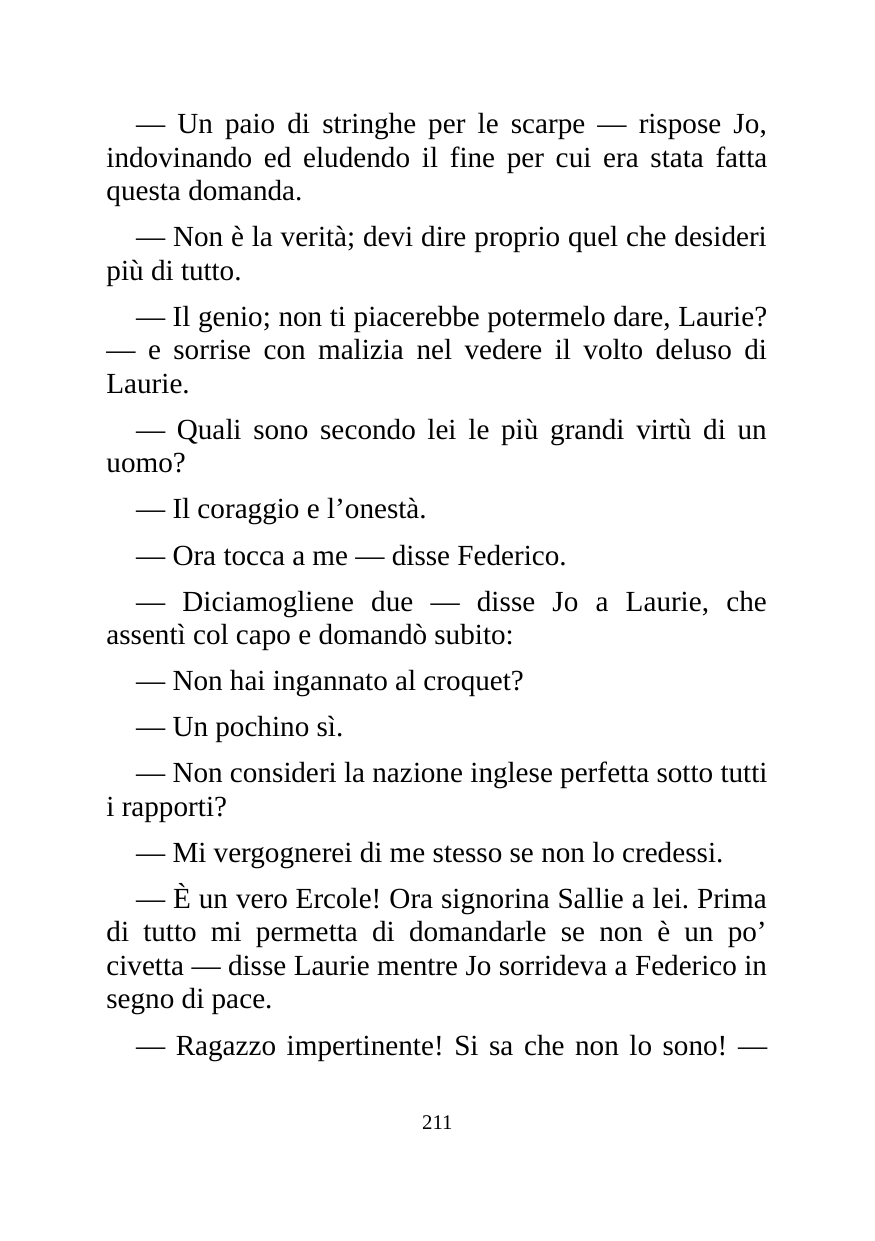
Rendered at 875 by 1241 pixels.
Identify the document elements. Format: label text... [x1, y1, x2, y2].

text — È un vero Ercole! Ora signorina Sallie a lei. Prima di tutto mi permetta di domandarle se non è un po’ civetta — disse Laurie mentre Jo sorrideva a Federico in segno di pace. [106, 881, 768, 1015]
text — Mi vergognerei di me stesso se non lo credessi. [106, 835, 768, 868]
text — Il coraggio e l’onestà. [106, 492, 768, 525]
text — Diciamogliene due — disse Jo a Laurie, che assentì col capo e domandò subito: [106, 584, 768, 651]
text — Quali sono secondo lei le più grandi virtù di un uomo? [106, 412, 768, 479]
text — Ora tocca a me — disse Federico. [106, 538, 768, 571]
text — Non hai ingannato al croquet? [106, 663, 768, 697]
text — Non è la verità; devi dire proprio quel che desideri più di tutto. [106, 219, 768, 286]
text — Non consideri la nazione inglese perfetta sotto tutti i rapporti? [106, 755, 768, 822]
text — Il genio; non ti piacerebbe potermelo dare, Laurie? — e sorrise con malizia nel vedere il volto deluso di Laurie. [106, 299, 768, 399]
text — Ragazzo impertinente! Si sa che non lo sono! — [106, 1028, 768, 1061]
text — Un paio di stringhe per le scarpe — rispose Jo, indovinando ed eludendo il fine per cui era stata fatta questa domanda. [106, 106, 768, 207]
text — Un pochino sì. [106, 709, 768, 743]
